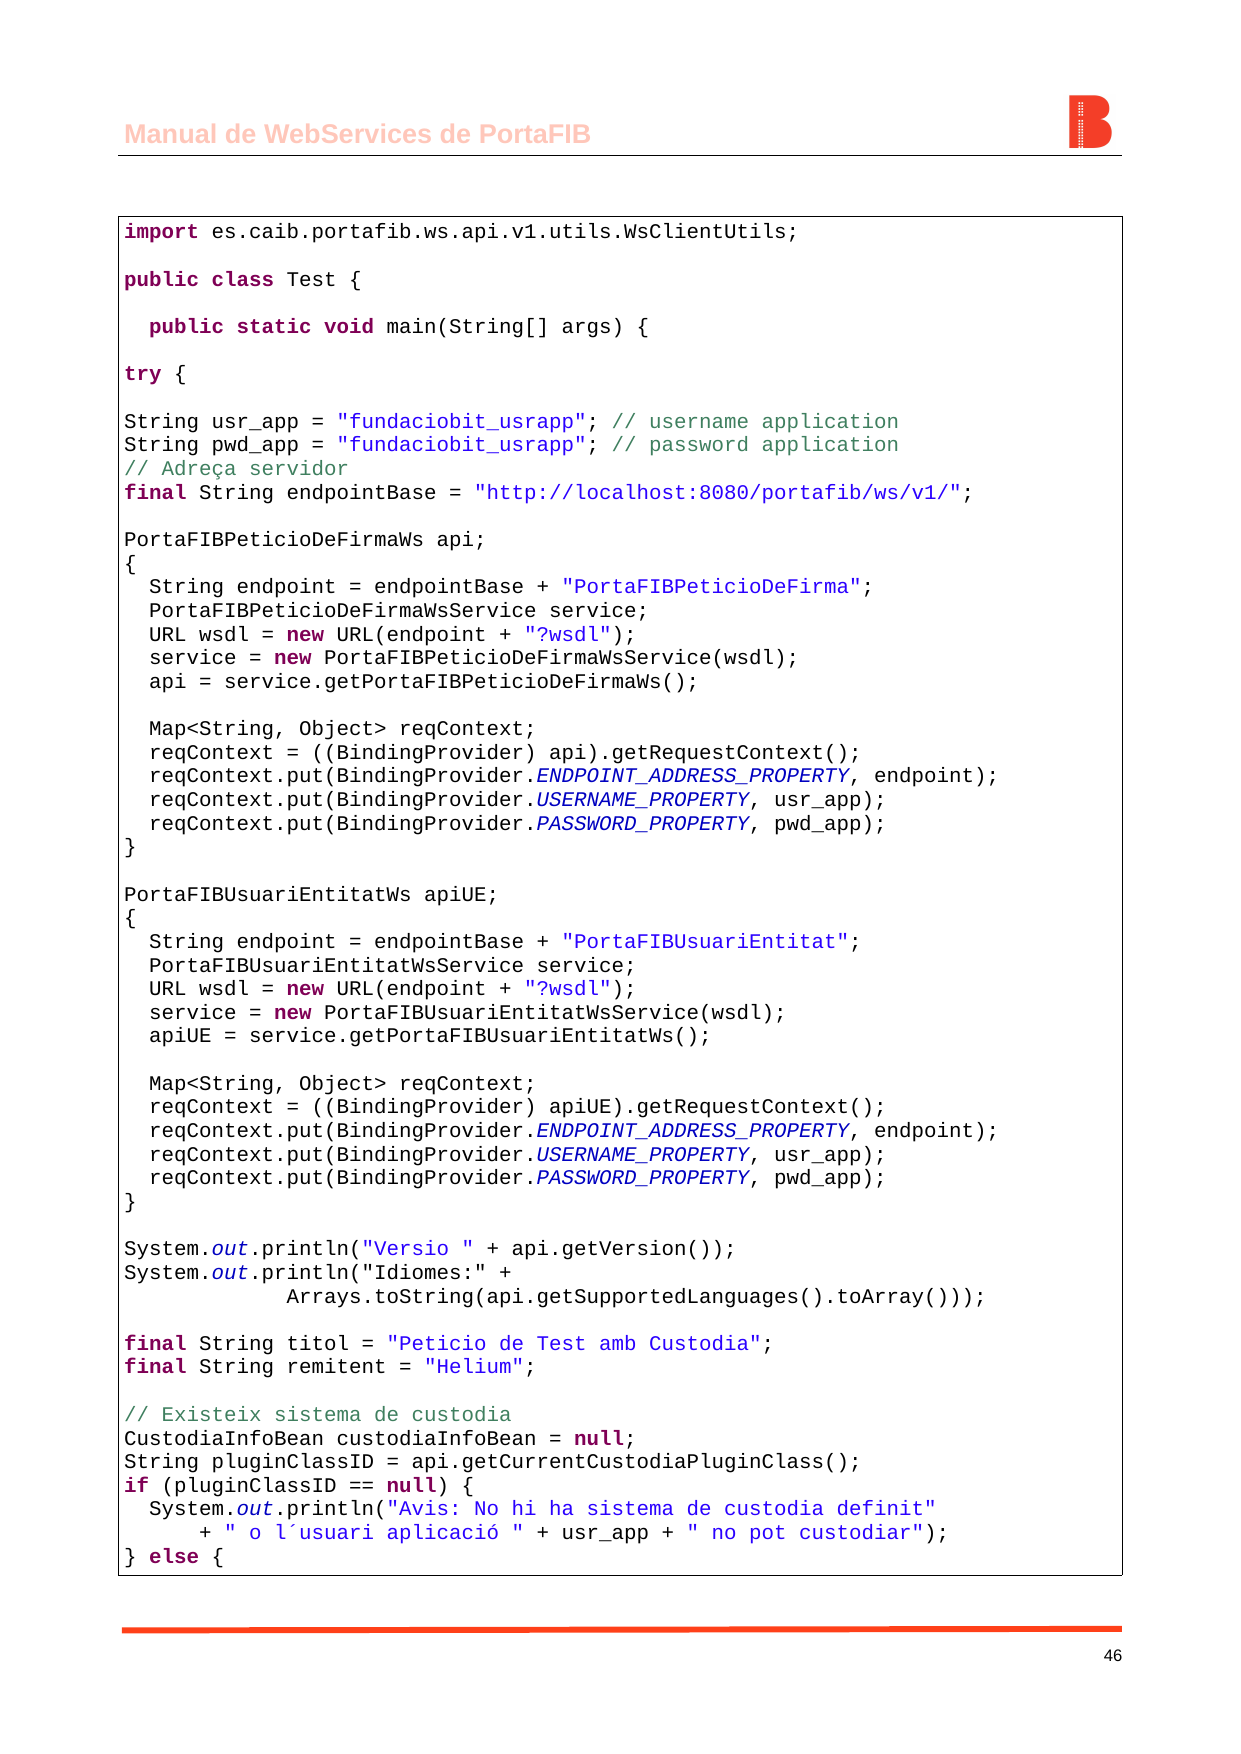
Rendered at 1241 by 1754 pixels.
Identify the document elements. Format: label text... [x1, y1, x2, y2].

table_header import es.caib.portafib.ws.api.v1.utils.WsClientUtils; public class Test { public static void main(String[] args) { try { String usr_app = "fundaciobit_usrapp"; // username application String pwd_app = "fundaciobit_usrapp"; // password application // Adreça servidor final String endpointBase = "http://localhost:8080/portafib/ws/v1/"; PortaFIBPeticioDeFirmaWs api; { String endpoint = endpointBase + "PortaFIBPeticioDeFirma"; PortaFIBPeticioDeFirmaWsService service; URL wsdl = new URL(endpoint + "?wsdl"); service = new PortaFIBPeticioDeFirmaWsService(wsdl); api = service.getPortaFIBPeticioDeFirmaWs(); Map<String, Object> reqContext; reqContext = ((BindingProvider) api).getRequestContext(); reqContext.put(BindingProvider.ENDPOINT_ADDRESS_PROPERTY, endpoint); reqContext.put(BindingProvider.USERNAME_PROPERTY, usr_app); reqContext.put(BindingProvider.PASSWORD_PROPERTY, pwd_app); } PortaFIBUsuariEntitatWs apiUE; { String endpoint = endpointBase + "PortaFIBUsuariEntitat"; PortaFIBUsuariEntitatWsService service; URL wsdl = new URL(endpoint + "?wsdl"); service = new PortaFIBUsuariEntitatWsService(wsdl); apiUE = service.getPortaFIBUsuariEntitatWs(); Map<String, Object> reqContext; reqContext = ((BindingProvider) apiUE).getRequestContext(); reqContext.put(BindingProvider.ENDPOINT_ADDRESS_PROPERTY, endpoint); reqContext.put(BindingProvider.USERNAME_PROPERTY, usr_app); reqContext.put(BindingProvider.PASSWORD_PROPERTY, pwd_app); } System.out.println("Versio " + api.getVersion()); System.out.println("Idiomes:" + Arrays.toString(api.getSupportedLanguages().toArray())); final String titol = "Peticio de Test amb Custodia"; final String remitent = "Helium"; // Existeix sistema de custodia CustodiaInfoBean custodiaInfoBean = null; String pluginClassID = api.getCurrentCustodiaPluginClass(); if (pluginClassID == null) { System.out.println("Avis: No hi ha sistema de custodia definit" + " o l´usuari aplicació " + usr_app + " no pot custodiar"); } else { [119, 217, 1122, 1575]
picture [1063, 94, 1117, 150]
